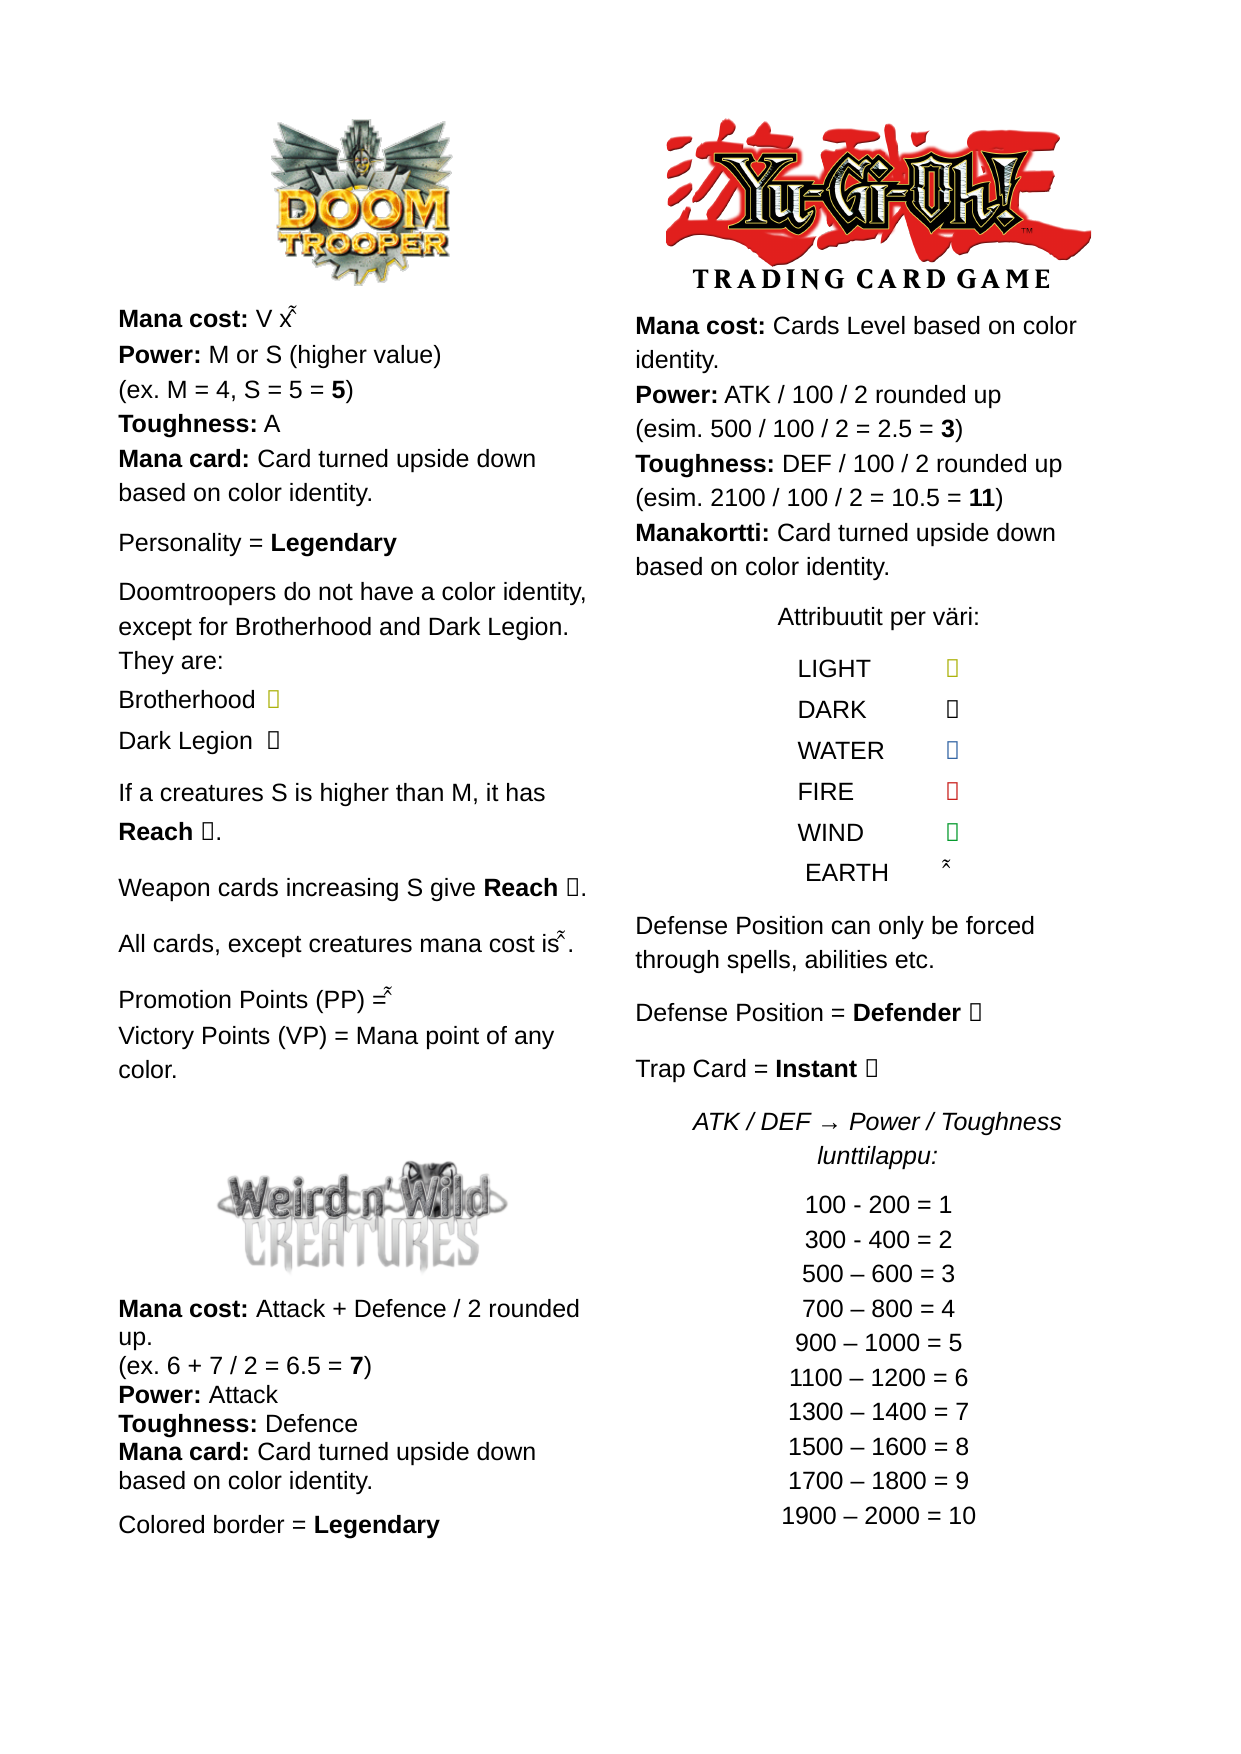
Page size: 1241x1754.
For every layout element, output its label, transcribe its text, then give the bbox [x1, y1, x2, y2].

text All cards, except creatures mana cost is . [118, 925, 605, 959]
text Personality = Legendary [118, 528, 605, 556]
text Promotion Points (PP) =  Victory Points (VP) = Mana point of any color. [118, 981, 605, 1084]
text Weapon cards increasing S give Reach . [118, 869, 605, 904]
text ATK / DEF → Power / Toughness lunttilappu: [635, 1107, 1122, 1170]
text Colored border = Legendary [118, 1510, 605, 1538]
text Defense Position = Defender  [635, 995, 1122, 1029]
text Defense Position can only be forced through spells, abilities etc. [635, 911, 1122, 974]
text Mana cost: V x  Power: M or S (higher value) (ex. M = 4, S = 5 = 5) Toughness: A Mana card: Card turned upside down based on color identity. [118, 300, 605, 507]
text Trap Card = Instant  [635, 1051, 1122, 1085]
text Mana cost: Cards Level based on color identity. Power: ATK / 100 / 2 rounded up (esim. 500 / 100 / 2 = 2.5 = 3) Toughness: DEF / 100 / 2 rounded up (esim. 2100 / 100 / 2 = 10.5 = 11) Manakortti: Card turned upside down based on color identity. [635, 311, 1122, 581]
picture [208, 1154, 515, 1279]
text If a creatures S is higher than M, it has Reach . [118, 778, 605, 848]
text Doomtroopers do not have a color identity, except for Brotherhood and Dark Legion. They are: Brotherhood  Dark Legion  [118, 577, 605, 756]
text Mana cost: Attack + Defence / 2 rounded up. (ex. 6 + 7 / 2 = 6.5 = 7) Power: Attack Toughness: Defence Mana card: Card turned upside down based on color identity. [118, 1293, 605, 1495]
picture [270, 118, 453, 286]
text LIGHT  DARK  WATER  FIRE  WIND  EARTH  [635, 651, 1122, 889]
text Attribuutit per väri: [635, 601, 1122, 630]
text 100 - 200 = 1 300 - 400 = 2 500 – 600 = 3 700 – 800 = 4 900 – 1000 = 5 1100 – 1200 = 6 1300 – 1400 = 7 1500 – 1600 = 8 1700 – 1800 = 9 1900 – 2000 = 10 [635, 1191, 1122, 1529]
picture [666, 118, 1092, 290]
